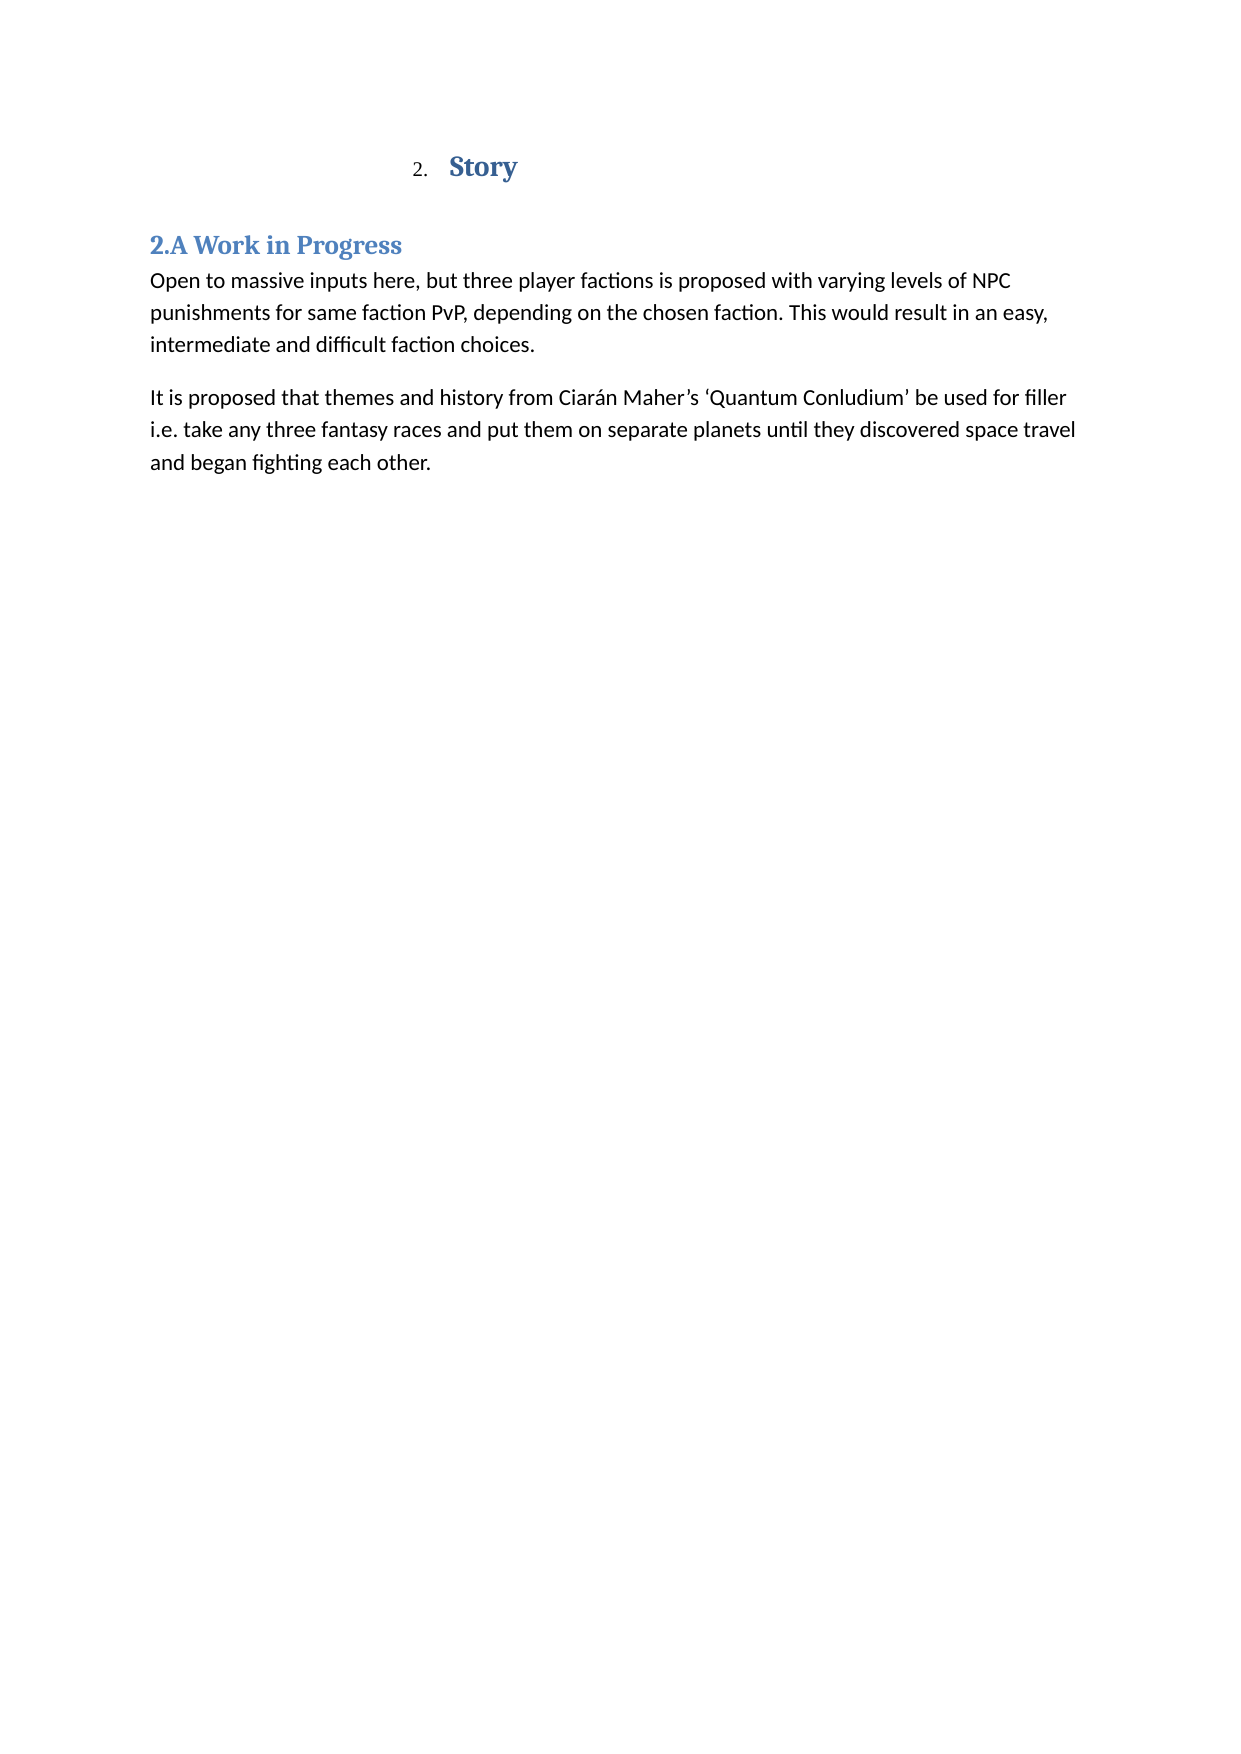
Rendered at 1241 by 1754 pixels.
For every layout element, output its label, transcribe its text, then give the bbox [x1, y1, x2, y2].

list Story [412, 150, 1090, 183]
text 2.A Work in Progress [150, 230, 1090, 261]
text Open to massive inputs here, but three player factions is proposed with varying levels of NPC punishments for same faction PvP, depending on the chosen faction. This would result in an easy, intermediate and difficult faction choices. [150, 266, 1090, 358]
text It is proposed that themes and history from Ciarán Maher’s ‘Quantum Conludium’ be used for filler i.e. take any three fantasy races and put them on separate planets until they discovered space travel and began fighting each other. [150, 383, 1090, 476]
